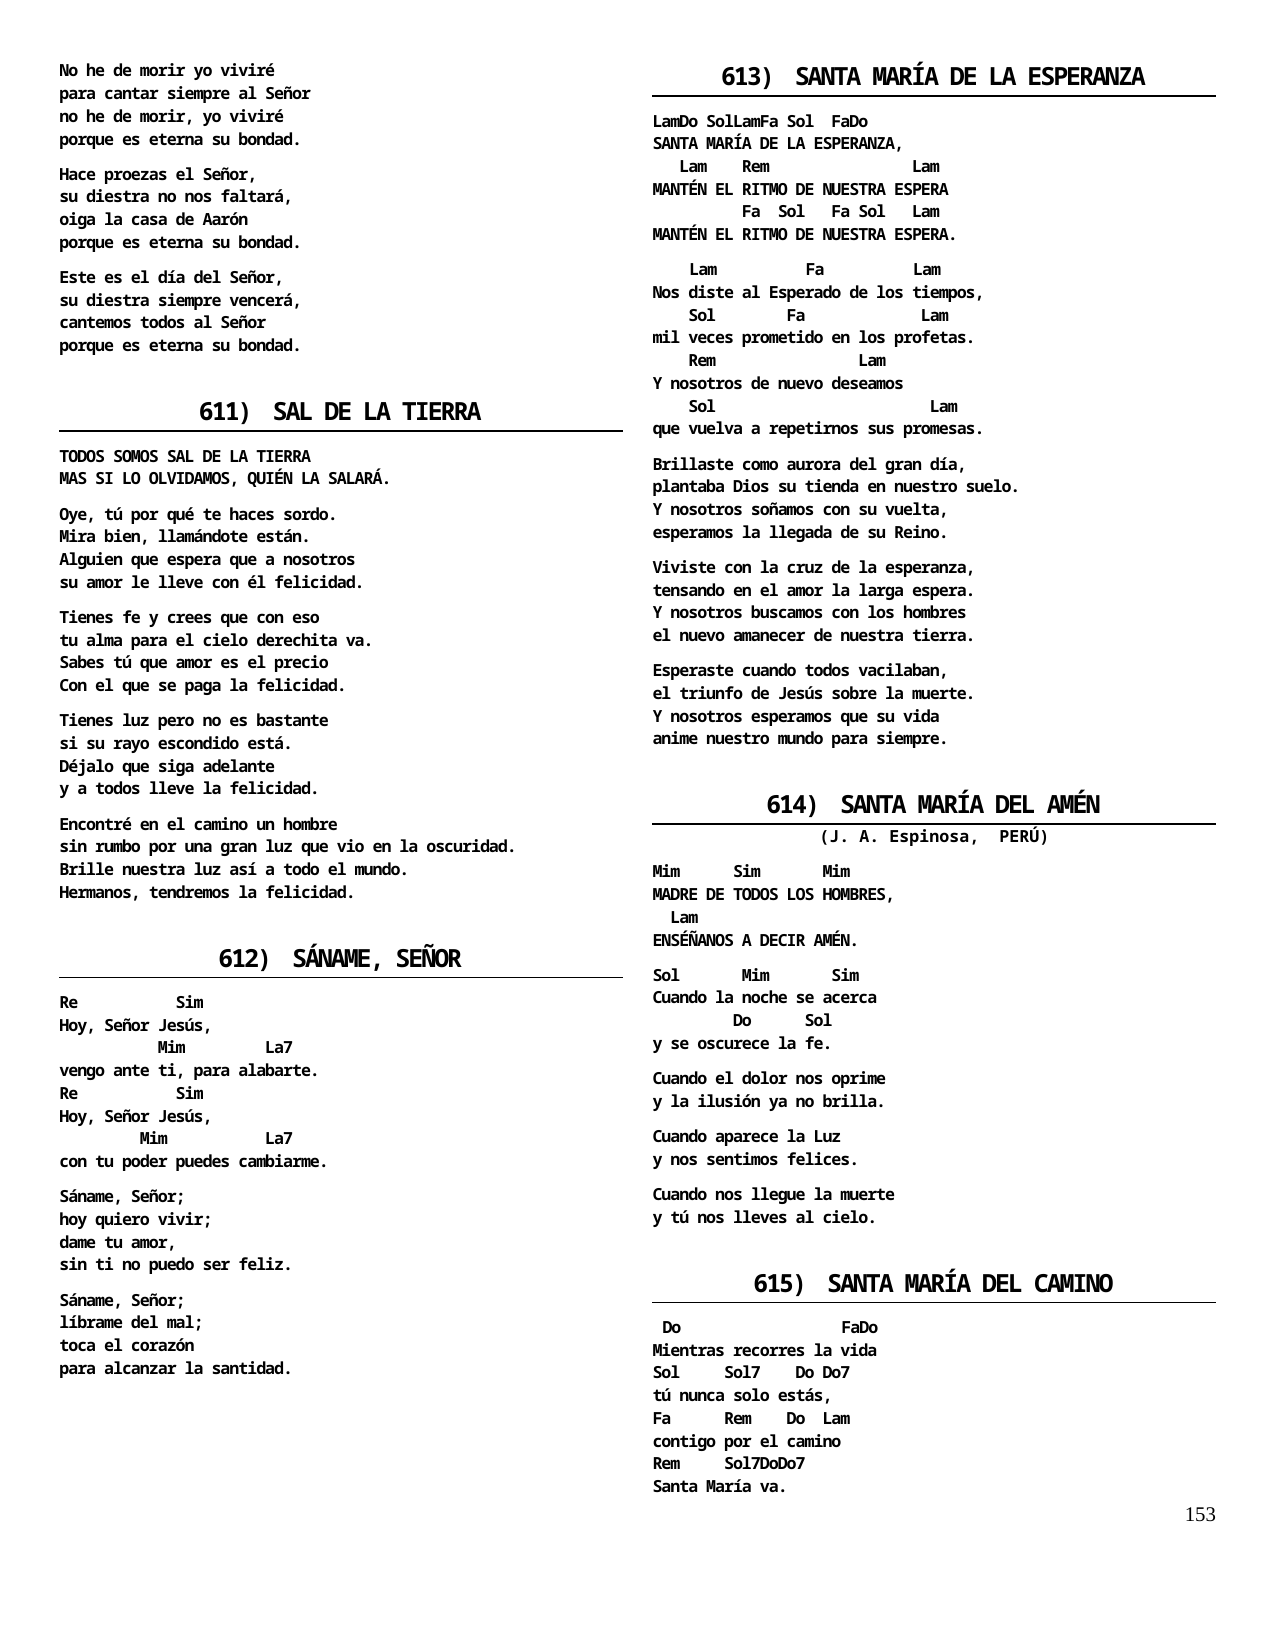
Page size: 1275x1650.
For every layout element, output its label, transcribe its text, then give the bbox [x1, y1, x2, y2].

text Encontré en el camino un hombre sin rumbo por una gran luz que vio en la oscuridad. Brille nuestra luz así a todo el mundo. Hermanos, tendremos la felicidad. [59, 812, 623, 903]
text Sáname, Señor; hoy quiero vivir; dame tu amor, sin ti no puedo ser feliz. [59, 1185, 623, 1276]
text Mim Sim Mim MADRE DE TODOS LOS HOMBRES, Lam ENSÉÑANOS A DECIR AMÉN. [652, 860, 1216, 951]
text Tienes luz pero no es bastante si su rayo escondido está. Déjalo que siga adelante y a todos lleve la felicidad. [59, 709, 623, 800]
text LamDo SolLamFa Sol FaDo SANTA MARÍA DE LA ESPERANZA, Lam Rem Lam MANTÉN EL RITMO DE NUESTRA ESPERA Fa Sol Fa Sol Lam MANTÉN EL RITMO DE NUESTRA ESPERA. [652, 109, 1216, 246]
text No he de morir yo viviré para cantar siempre al Señor no he de morir, yo viviré porque es eterna su bondad. [59, 59, 623, 150]
text Oye, tú por qué te haces sordo. Mira bien, llamándote están. Alguien que espera que a nosotros su amor le lleve con él felicidad. [59, 502, 623, 593]
text Cuando nos llegue la muerte y tú nos lleves al cielo. [652, 1183, 1216, 1228]
text (J. A. Espinosa, PERÚ) [652, 825, 1216, 848]
text Sol Mim Sim Cuando la noche se acerca Do Sol y se oscurece la fe. [652, 963, 1216, 1054]
text Re Sim Hoy, Señor Jesús, Mim La7 vengo ante ti, para alabarte. Re Sim Hoy, Señor Jesús, Mim La7 con tu poder puedes cambiarme. [59, 991, 623, 1172]
text Sáname, Señor; líbrame del mal; toca el corazón para alcanzar la santidad. [59, 1288, 623, 1379]
text Cuando el dolor nos oprime y la ilusión ya no brilla. [652, 1067, 1216, 1112]
subtitle Sal De La Tierra [59, 394, 623, 430]
text Esperaste cuando todos vacilaban, el triunfo de Jesús sobre la muerte. Y nosotros esperamos que su vida anime nuestro mundo para siempre. [652, 659, 1216, 750]
subtitle Sáname, Señor [59, 941, 623, 977]
subtitle Santa María De La Esperanza [652, 59, 1216, 95]
subtitle Santa María Del Camino [652, 1266, 1216, 1302]
text Tienes fe y crees que con eso tu alma para el cielo derechita va. Sabes tú que amor es el precio Con el que se paga la felicidad. [59, 606, 623, 696]
text Cuando aparece la Luz y nos sentimos felices. [652, 1125, 1216, 1170]
text Brillaste como aurora del gran día, plantaba Dios su tienda en nuestro suelo. Y nosotros soñamos con su vuelta, esperamos la llegada de su Reino. [652, 452, 1216, 543]
text Do FaDo Mientras recorres la vida Sol Sol7 Do Do7 tú nunca solo estás, Fa Rem Do Lam contigo por el camino Rem Sol7DoDo7 Santa María va. [652, 1316, 1216, 1497]
text Lam Fa Lam Nos diste al Esperado de los tiempos, Sol Fa Lam mil veces prometido en los profetas. Rem Lam Y nosotros de nuevo deseamos Sol Lam que vuelva a repetirnos sus promesas. [652, 258, 1216, 440]
text Hace proezas el Señor, su diestra no nos faltará, oiga la casa de Aarón porque es eterna su bondad. [59, 162, 623, 253]
subtitle Santa María Del Amén [652, 787, 1216, 823]
text Este es el día del Señor, su diestra siempre vencerá, cantemos todos al Señor porque es eterna su bondad. [59, 266, 623, 357]
text Viviste con la cruz de la esperanza, tensando en el amor la larga espera. Y nosotros buscamos con los hombres el nuevo amanecer de nuestra tierra. [652, 556, 1216, 646]
text Todos somos sal de la tierra mas si lo olvidamos, quién la salará. [59, 444, 623, 490]
